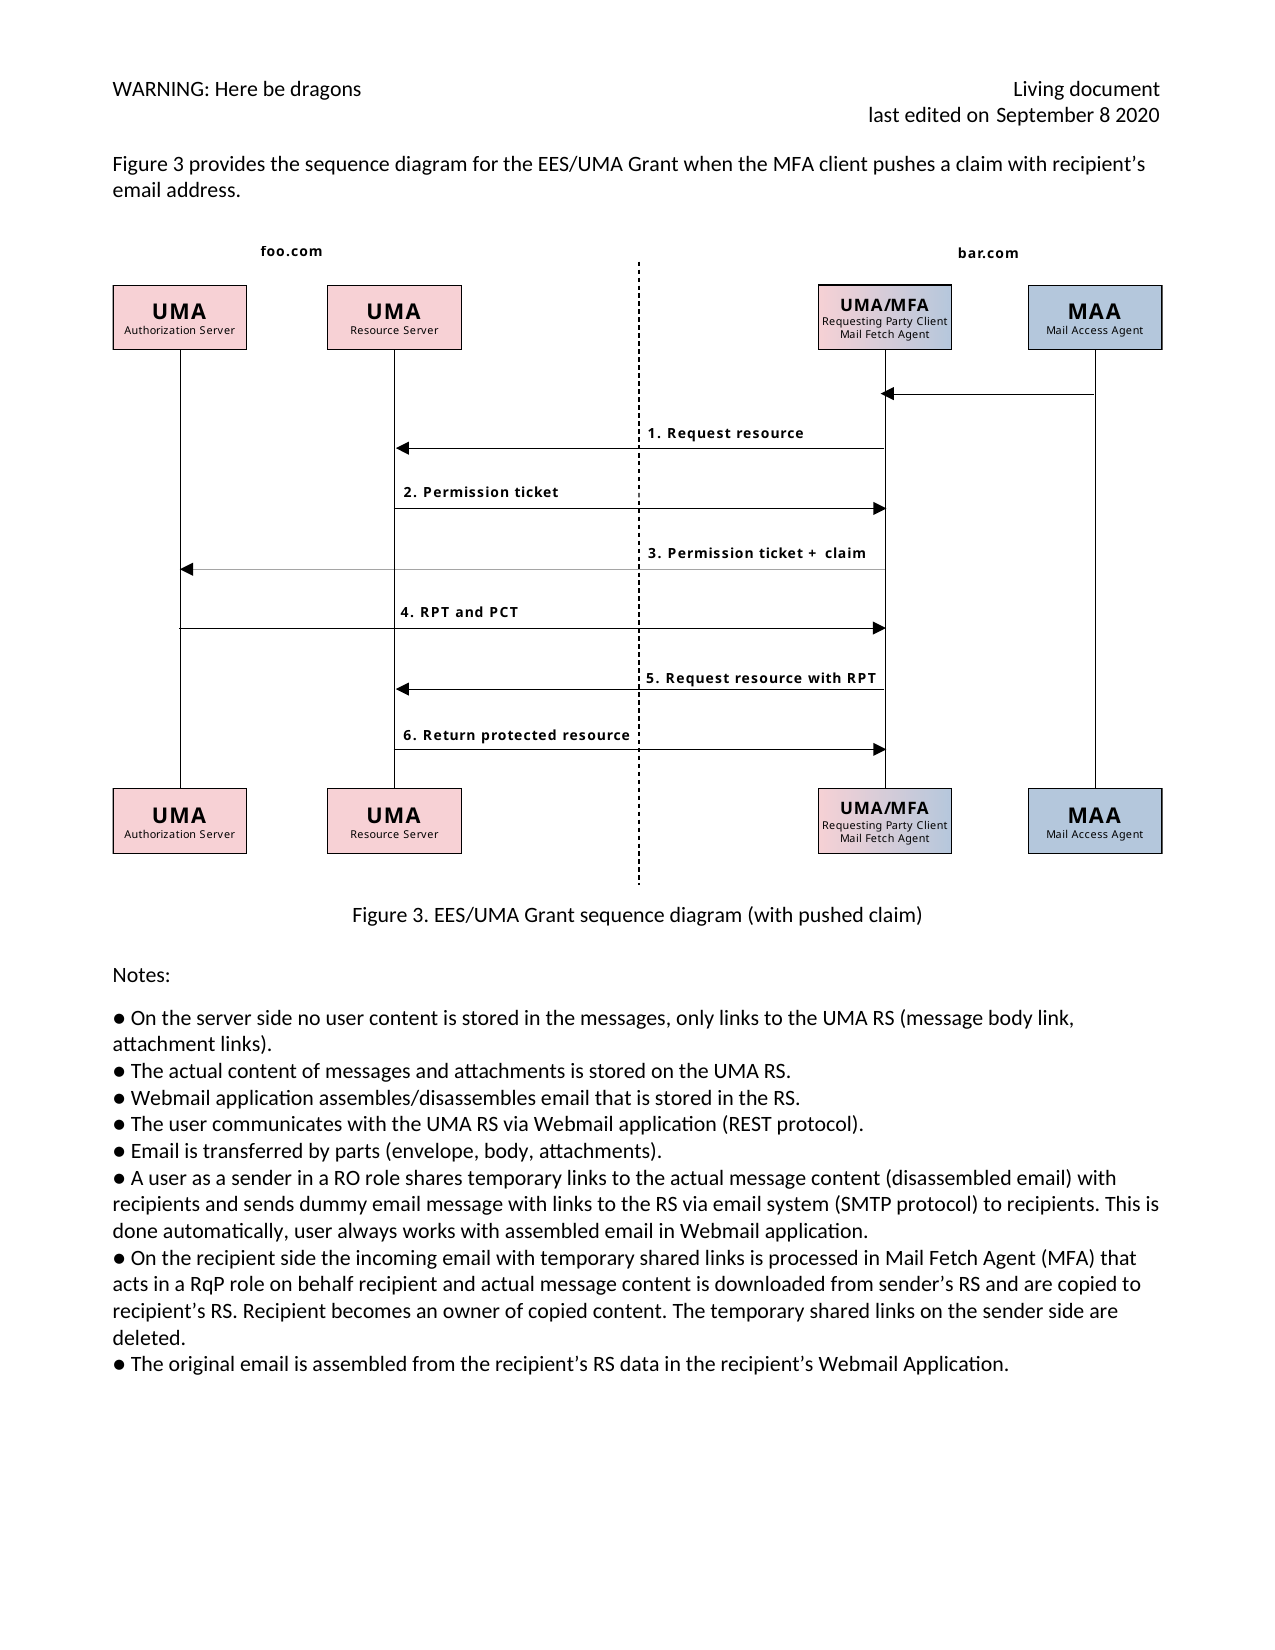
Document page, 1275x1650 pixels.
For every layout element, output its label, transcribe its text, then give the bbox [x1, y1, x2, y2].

text ● On the server side no user content is stored in the messages, only links to the UMA RS (message body link, attachment links). [112, 1004, 1162, 1057]
text ● Webmail application assembles/disassembles email that is stored in the RS. [112, 1084, 1162, 1110]
text ● The original email is assembled from the recipient’s RS data in the recipient’s Webmail Application. [112, 1350, 1162, 1377]
text Figure 3 provides the sequence diagram for the EES/UMA Grant when the MFA client pushes a claim with recipient’s email address. [112, 150, 1162, 203]
text ● On the recipient side the incoming email with temporary shared links is processed in Mail Fetch Agent (MFA) that acts in a RqP role on behalf recipient and actual message content is downloaded from sender’s RS and are copied to recipient’s RS. Recipient becomes an owner of copied content. The temporary shared links on the sender side are deleted. [112, 1244, 1162, 1350]
text Notes: [112, 961, 1162, 987]
text Figure 3. EES/UMA Grant sequence diagram (with pushed claim) [112, 262, 1162, 928]
text ● Email is transferred by parts (envelope, body, attachments). [112, 1137, 1162, 1164]
text ● A user as a sender in a RO role shares temporary links to the actual message content (disassembled email) with recipients and sends dummy email message with links to the RS via email system (SMTP protocol) to recipients. This is done automatically, user always works with assembled email in Webmail application. [112, 1164, 1162, 1244]
text ● The user communicates with the UMA RS via Webmail application (REST protocol). [112, 1110, 1162, 1137]
text ● The actual content of messages and attachments is stored on the UMA RS. [112, 1057, 1162, 1084]
